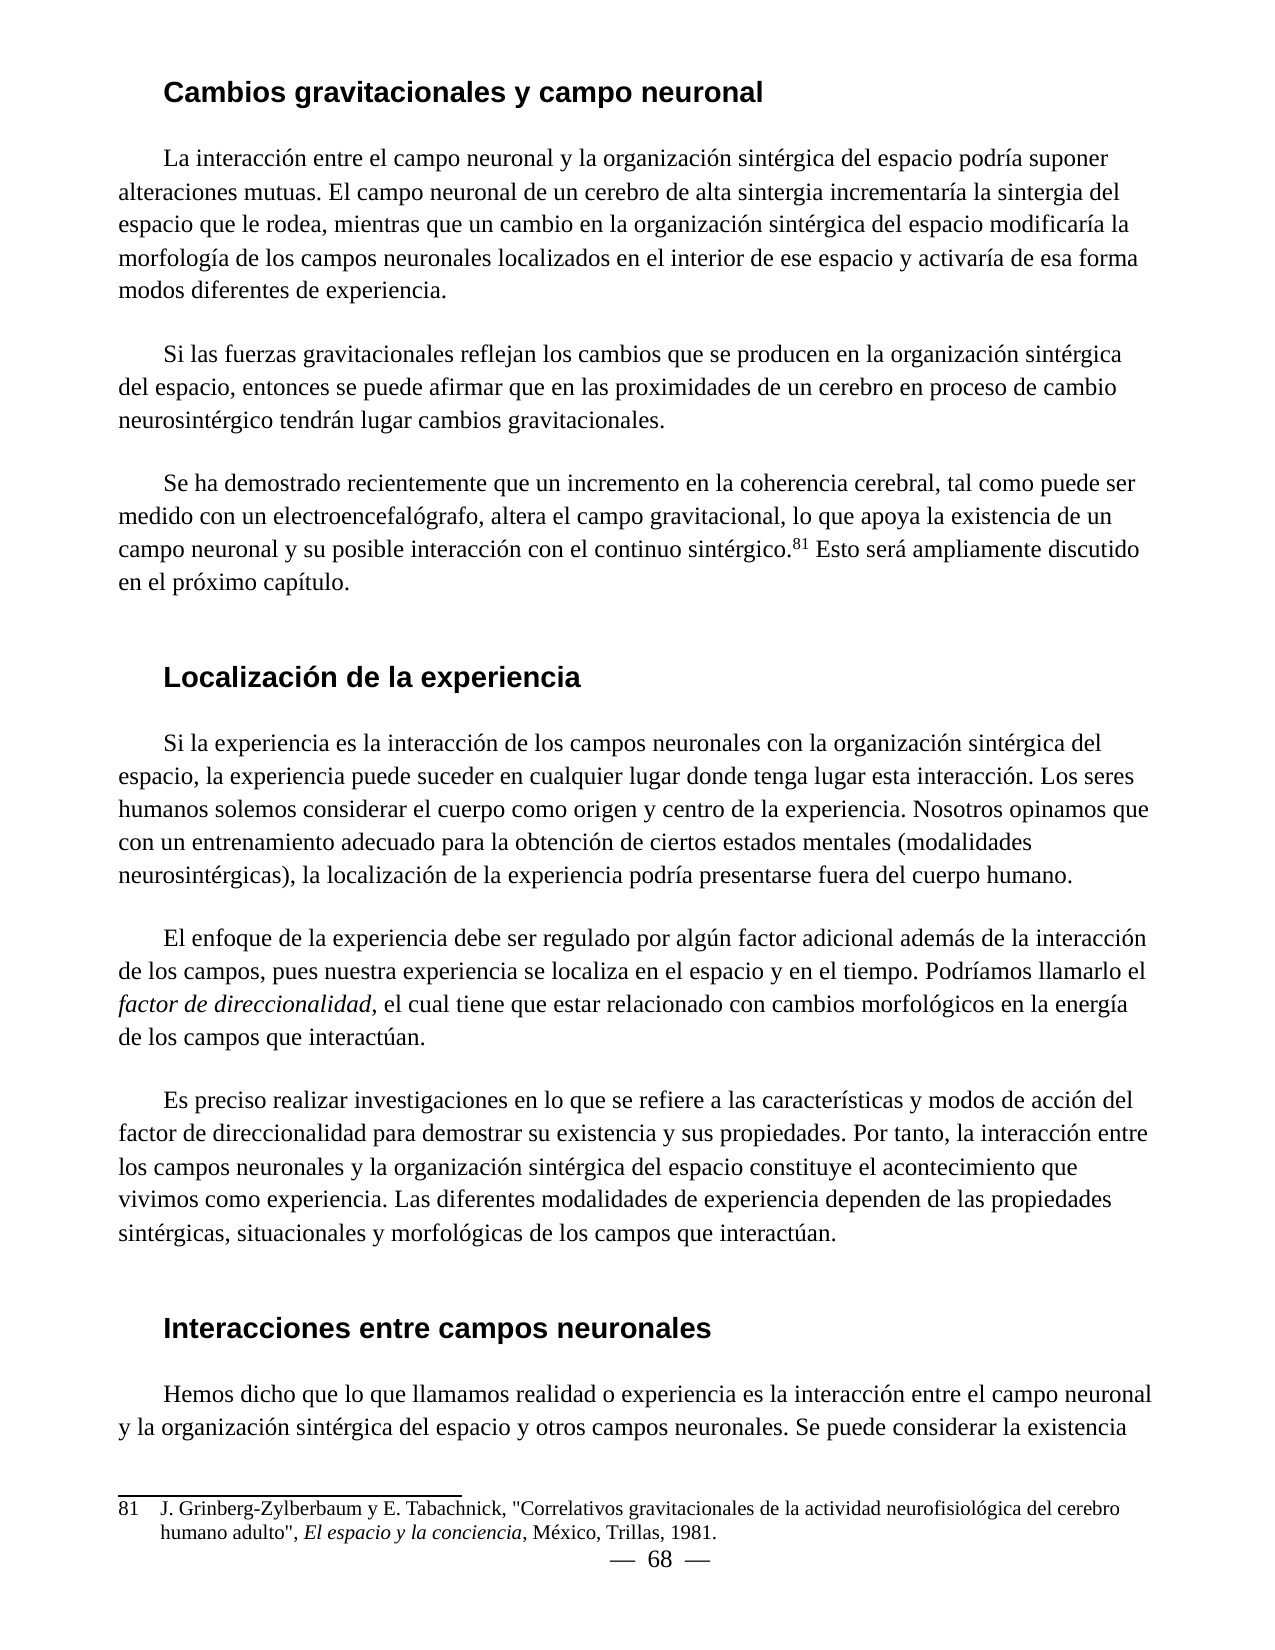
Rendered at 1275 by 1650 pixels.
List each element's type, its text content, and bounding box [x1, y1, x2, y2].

text Si las fuerzas gravitacionales reflejan los cambios que se producen en la organización sintérgica del espacio, entonces se puede afirmar que en las proximidades de un cerebro en proceso de cambio neurosintérgico tendrán lugar cambios gravitacionales. [118, 339, 1157, 433]
text J. Grinberg-Zylberbaum y E. Tabachnick, "Correlativos gravitacionales de la actividad neurofisiológica del cerebro humano adulto", El espacio y la conciencia, México, Trillas, 1981. [118, 1496, 1157, 1544]
text La interacción entre el campo neuronal y la organización sintérgica del espacio podría suponer alteraciones mutuas. El campo neuronal de un cerebro de alta sintergia incrementaría la sintergia del espacio que le rodea, mientras que un cambio en la organización sintérgica del espacio modificaría la morfología de los campos neuronales localizados en el interior de ese espacio y activaría de esa forma modos diferentes de experiencia. [118, 143, 1157, 304]
subtitle Cambios gravitacionales y campo neuronal [118, 75, 1157, 108]
text Se ha demostrado recientemente que un incremento en la coherencia cerebral, tal como puede ser medido con un electroencefalógrafo, altera el campo gravitacional, lo que apoya la existencia de un campo neuronal y su posible interacción con el continuo sintérgico. Esto será ampliamente discutido en el próximo capítulo. [118, 468, 1157, 596]
text Es preciso realizar investigaciones en lo que se refiere a las características y modos de acción del factor de direccionalidad para demostrar su existencia y sus propiedades. Por tanto, la interacción entre los campos neuronales y la organización sintérgica del espacio constituye el acontecimiento que vivimos como experiencia. Las diferentes modalidades de experiencia dependen de las propiedades sintérgicas, situacionales y morfológicas de los campos que interactúan. [118, 1086, 1157, 1246]
text Si la experiencia es la interacción de los campos neuronales con la organización sintérgica del espacio, la experiencia puede suceder en cualquier lugar donde tenga lugar esta interacción. Los seres humanos solemos considerar el cuerpo como origen y centro de la experiencia. Nosotros opinamos que con un entrenamiento adecuado para la obtención de ciertos estados mentales (modalidades neurosintérgicas), la localización de la experiencia podría presentarse fuera del cuerpo humano. [118, 728, 1157, 889]
subtitle Interacciones entre campos neuronales [118, 1311, 1157, 1344]
subtitle Localización de la experiencia [118, 660, 1157, 693]
text Hemos dicho que lo que llamamos realidad o experiencia es la interacción entre el campo neuronal y la organización sintérgica del espacio y otros campos neuronales. Se puede considerar la existencia [118, 1379, 1157, 1441]
text El enfoque de la experiencia debe ser regulado por algún factor adicional además de la interacción de los campos, pues nuestra experiencia se localiza en el espacio y en el tiempo. Podríamos llamarlo el factor de direccionalidad, el cual tiene que estar relacionado con cambios morfológicos en la energía de los campos que interactúan. [118, 923, 1157, 1051]
